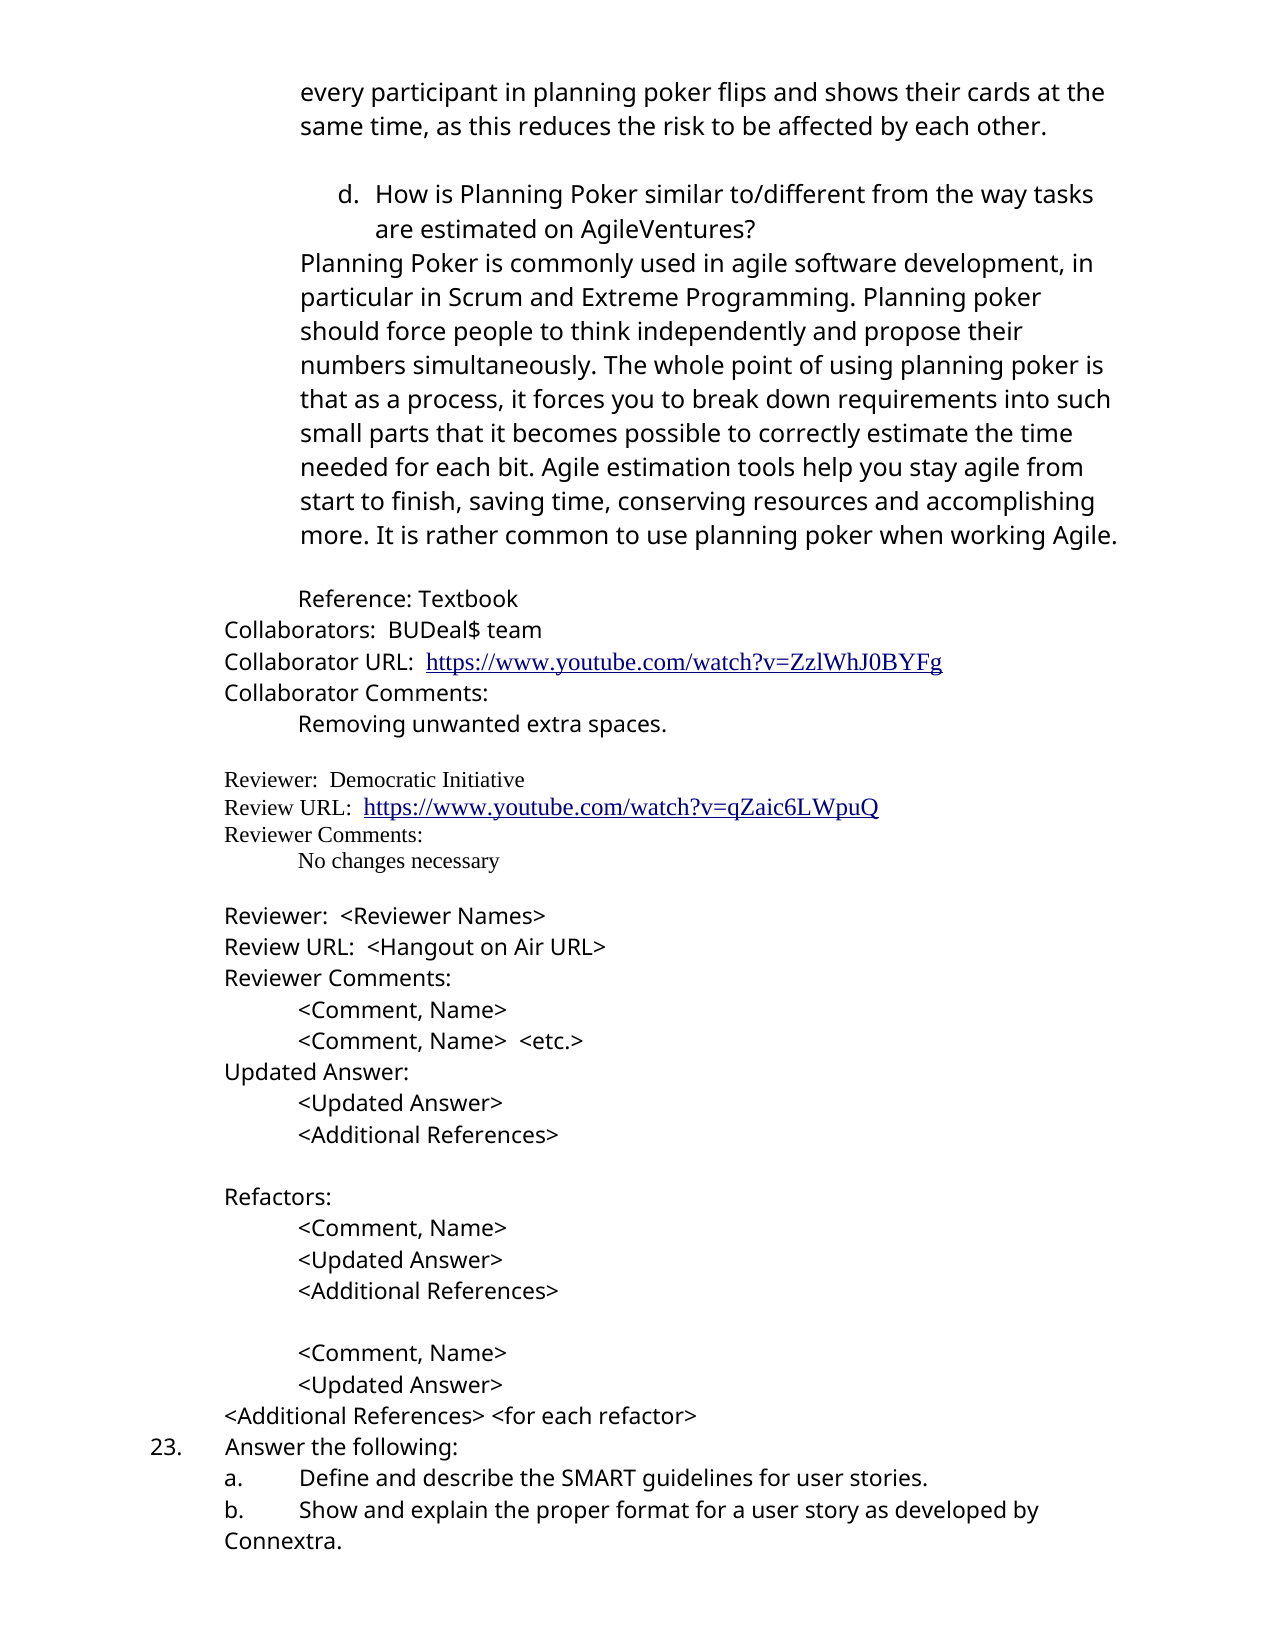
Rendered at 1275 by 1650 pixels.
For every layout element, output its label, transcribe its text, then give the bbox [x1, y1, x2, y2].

text b. Show and explain the proper format for a user story as developed by Connextra. [224, 1494, 1125, 1556]
text Reviewer: Democratic Initiative [224, 766, 1125, 792]
text <Comment, Name> [298, 1337, 1125, 1369]
list Planning Poker is commonly used in agile software development, in particular in Scrum and Extreme Programming. Planning poker should force people to think independently and propose their numbers simultaneously. The whole point of using planning poker is that as a process, it forces you to break down requirements into such small parts that it becomes possible to correctly estimate the time needed for each bit. Agile estimation tools help you stay agile from start to finish, saving time, conserving resources and accomplishing more. It is rather common to use planning poker when working Agile. [300, 245, 1125, 552]
text Collaborator URL: https://www.youtube.com/watch?v=ZzlWhJ0BYFg [224, 646, 1125, 677]
text No changes necessary [298, 847, 1125, 873]
text <Comment, Name> [298, 994, 1125, 1025]
text <Additional References> [298, 1275, 1125, 1306]
text <Comment, Name> <etc.> [298, 1025, 1125, 1056]
text <Comment, Name> [298, 1212, 1125, 1244]
text <Updated Answer> [298, 1087, 1125, 1119]
text <Additional References> <for each refactor> [224, 1400, 1125, 1431]
text <Updated Answer> [298, 1244, 1125, 1275]
text 23. Answer the following: [150, 1431, 1125, 1462]
text Updated Answer: [224, 1056, 1125, 1087]
text Reviewer Comments: [224, 962, 1125, 994]
text Reviewer Comments: [224, 821, 1125, 847]
text Collaborator Comments: [224, 677, 1125, 708]
text Reviewer: <Reviewer Names> [224, 900, 1125, 931]
text Refactors: [224, 1181, 1125, 1212]
text a. Define and describe the SMART guidelines for user stories. [224, 1462, 1125, 1494]
text Collaborators: BUDeal$ team [224, 614, 1125, 646]
list How is Planning Poker similar to/different from the way tasks are estimated on AgileVentures? [337, 177, 1125, 245]
text Review URL: https://www.youtube.com/watch?v=qZaic6LWpuQ [224, 792, 1125, 821]
text <Updated Answer> [298, 1369, 1125, 1400]
text Removing unwanted extra spaces. [298, 708, 1125, 739]
text Reference: Textbook [298, 583, 1125, 614]
text <Additional References> [298, 1119, 1125, 1150]
list every participant in planning poker flips and shows their cards at the same time, as this reduces the risk to be affected by each other. [300, 75, 1125, 143]
text Review URL: <Hangout on Air URL> [224, 931, 1125, 962]
